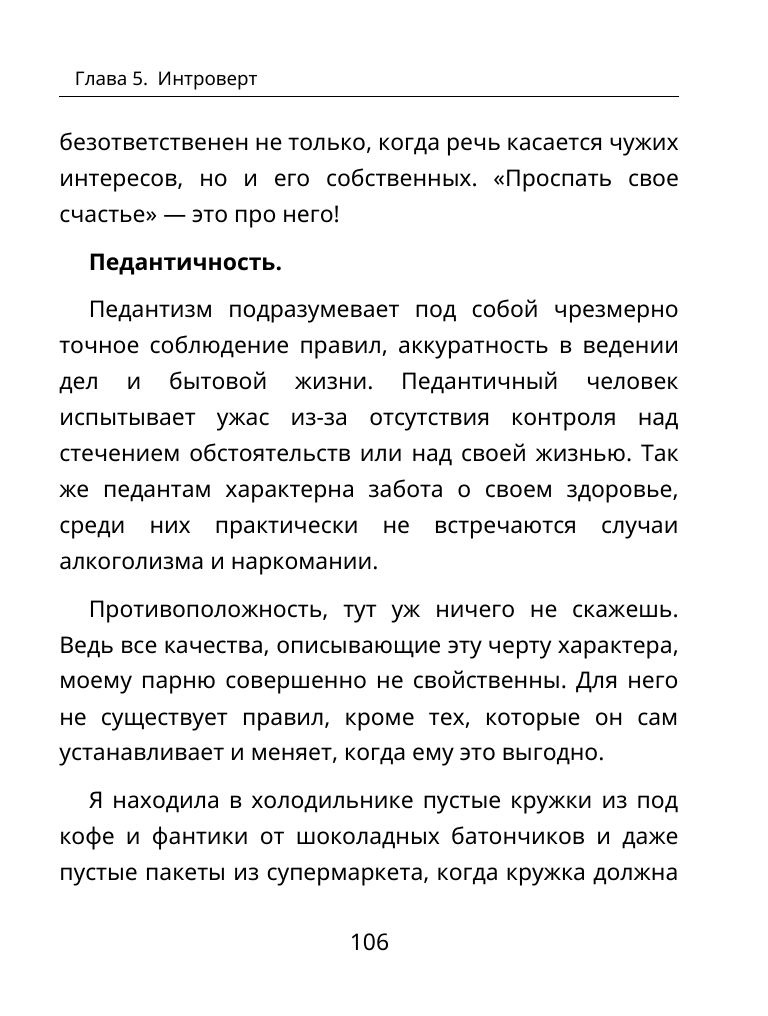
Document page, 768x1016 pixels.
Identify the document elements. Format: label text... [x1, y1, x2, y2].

text Педантизм подразумевает под собой чрезмерно точное соблюдение правил, аккуратность в ведении дел и бытовой жизни. Педантичный человек испытывает ужас из-за отсутствия контроля над стечением обстоятельств или над своей жизнью. Так же педантам характерна забота о своем здоровье, среди них практически не встречаются случаи алкоголизма и наркомании. [59, 293, 679, 576]
text Педантичность. [59, 246, 679, 277]
text Противоположность, тут уж ничего не скажешь. Ведь все качества, описывающие эту черту характера, моему парню совершенно не свойственны. Для него не существует правил, кроме тех, которые он сам устанавливает и меняет, когда ему это выгодно. [59, 593, 679, 768]
text Я находила в холодильнике пустые кружки из под кофе и фантики от шоколадных батончиков и даже пустые пакеты из супермаркета, когда кружка должна [59, 784, 679, 887]
text безответственен не только, когда речь касается чужих интересов, но и его собственных. «Проспать свое счастье» — это про него! [59, 126, 679, 229]
